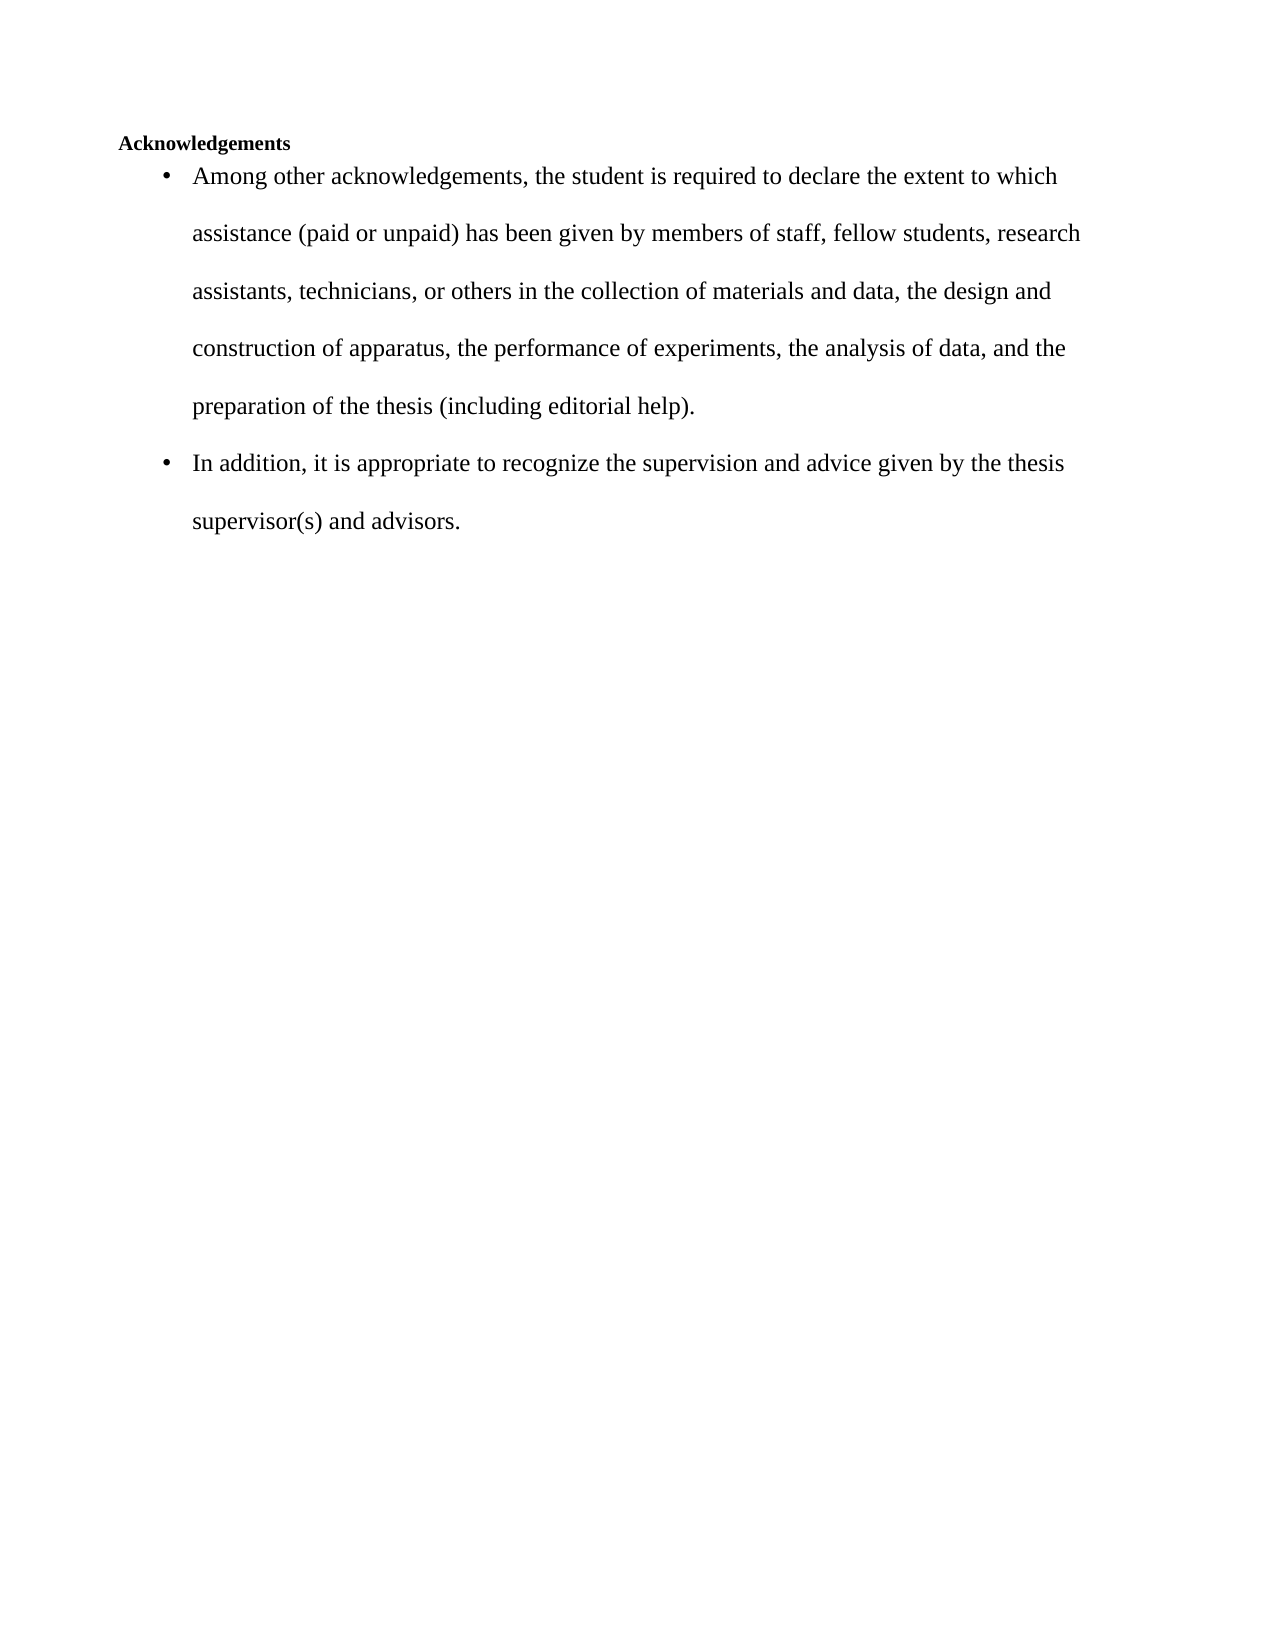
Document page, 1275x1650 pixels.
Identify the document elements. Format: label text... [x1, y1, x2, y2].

subtitle Acknowledgements [118, 131, 1157, 155]
list Among other acknowledgements, the student is required to declare the extent to which assistance (paid or unpaid) has been given by members of staff, fellow students, research assistants, technicians, or others in the collection of materials and data, the design and construction of apparatus, the performance of experiments, the analysis of data, and the preparation of the thesis (including editorial help). [162, 161, 1157, 420]
list In addition, it is appropriate to recognize the supervision and advice given by the thesis supervisor(s) and advisors. [162, 448, 1157, 535]
